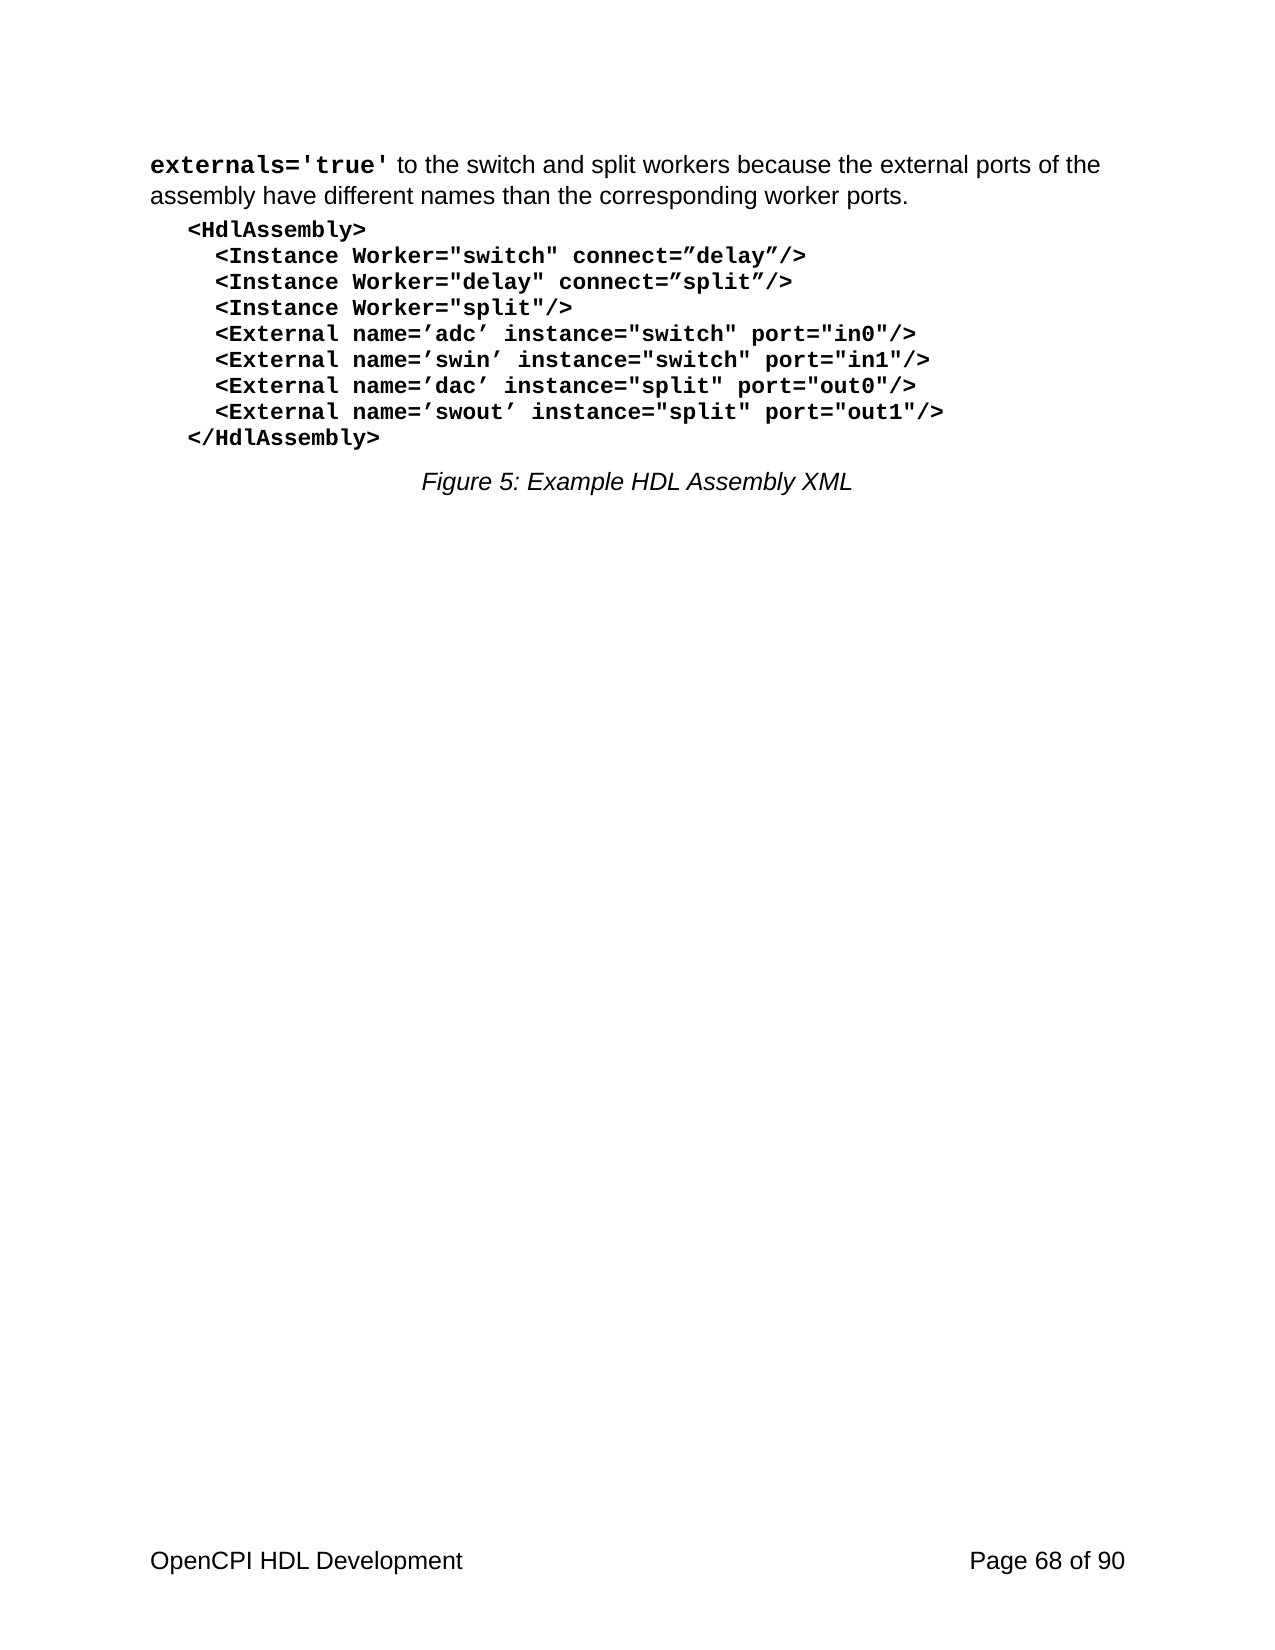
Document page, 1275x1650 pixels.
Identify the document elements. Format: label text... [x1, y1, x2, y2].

text Figure 5: Example HDL Assembly XML [150, 467, 1125, 496]
text <HdlAssembly> <Instance Worker="switch" connect=”delay”/> <Instance Worker="delay" connect=”split”/> <Instance Worker="split"/> <External name=’adc’ instance="switch" port="in0"/> <External name=’swin’ instance="switch" port="in1"/> <External name=’dac’ instance="split" port="out0"/> <External name=’swout’ instance="split" port="out1"/> </HdlAssembly> [187, 219, 1125, 452]
text externals='true' to the switch and split workers because the external ports of the assembly have different names than the corresponding worker ports. [150, 150, 1125, 210]
